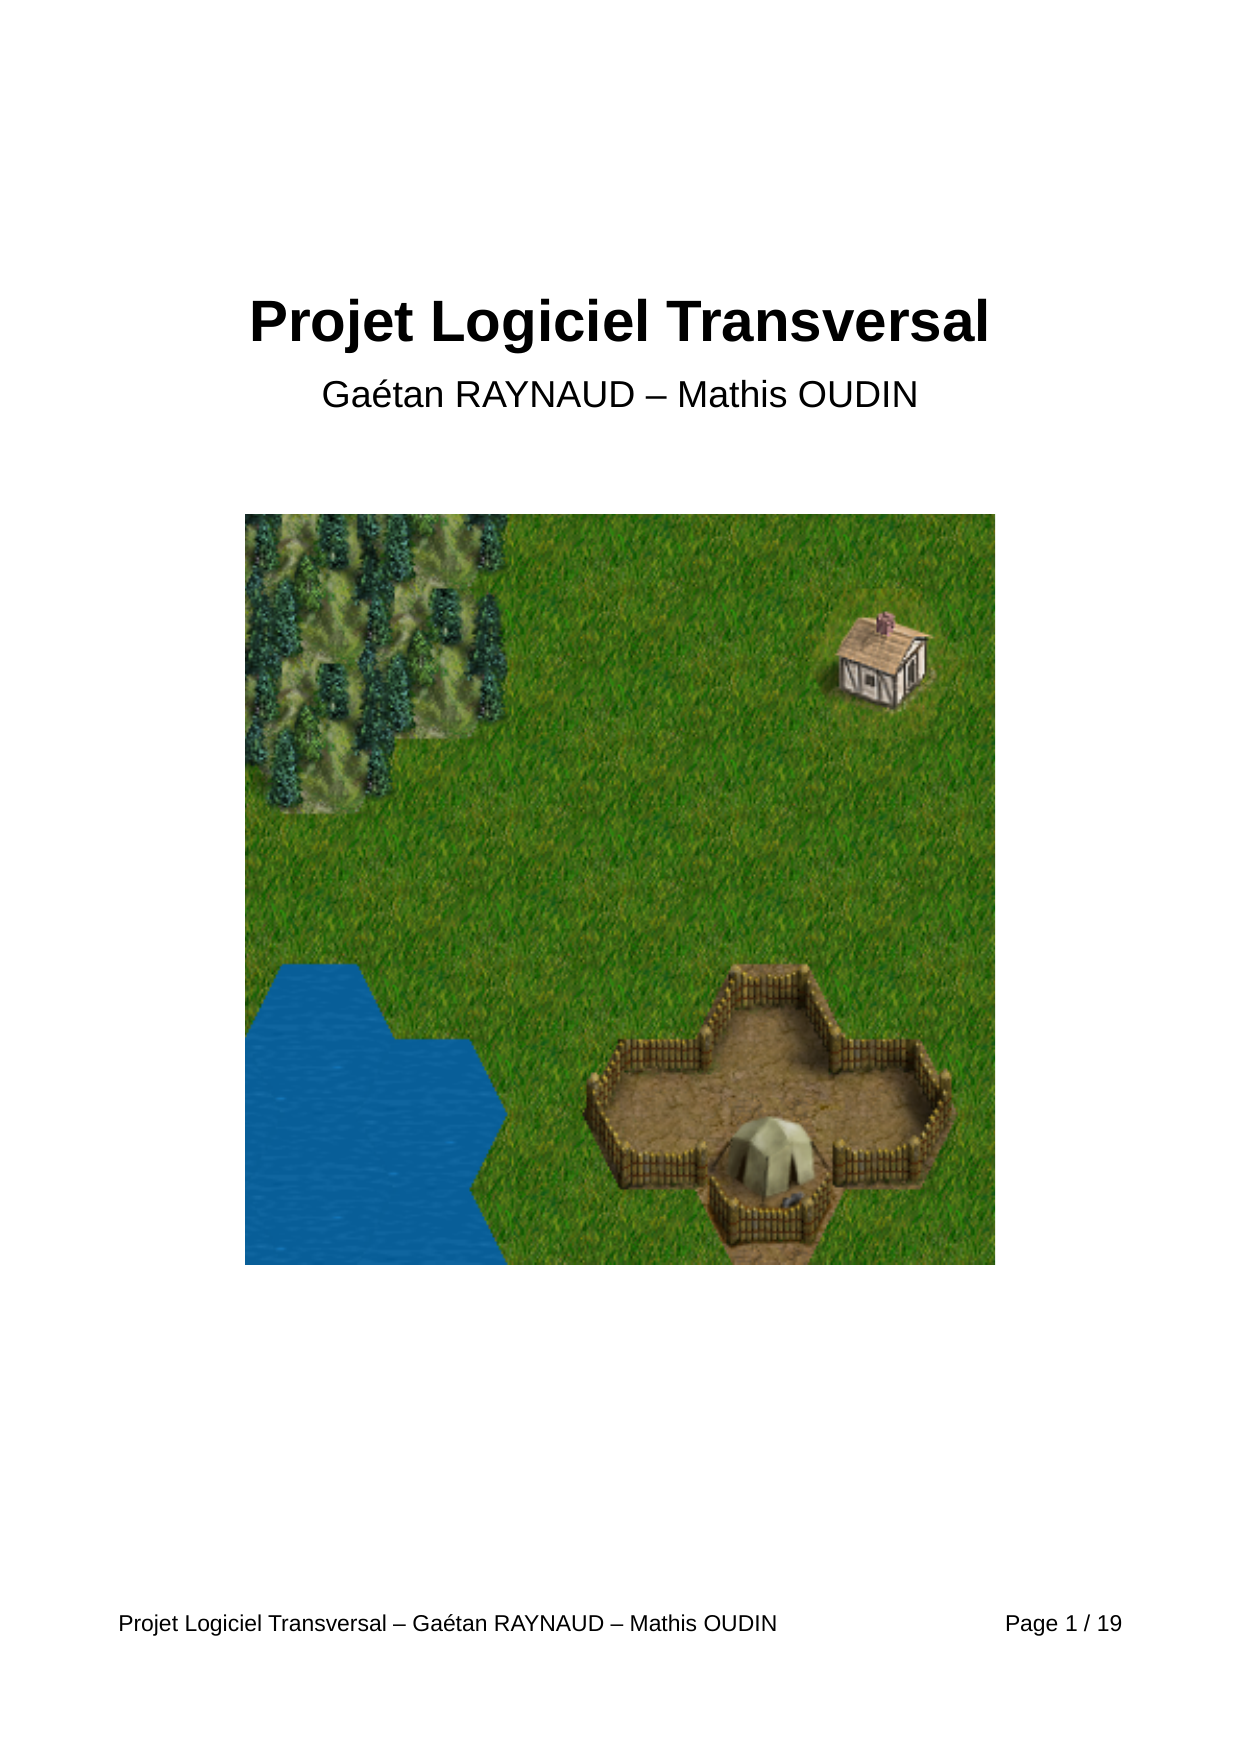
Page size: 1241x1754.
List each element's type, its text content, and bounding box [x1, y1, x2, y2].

subtitle Gaétan RAYNAUD – Mathis OUDIN [118, 373, 1122, 416]
picture [245, 514, 995, 1265]
title Projet Logiciel Transversal [118, 287, 1122, 354]
